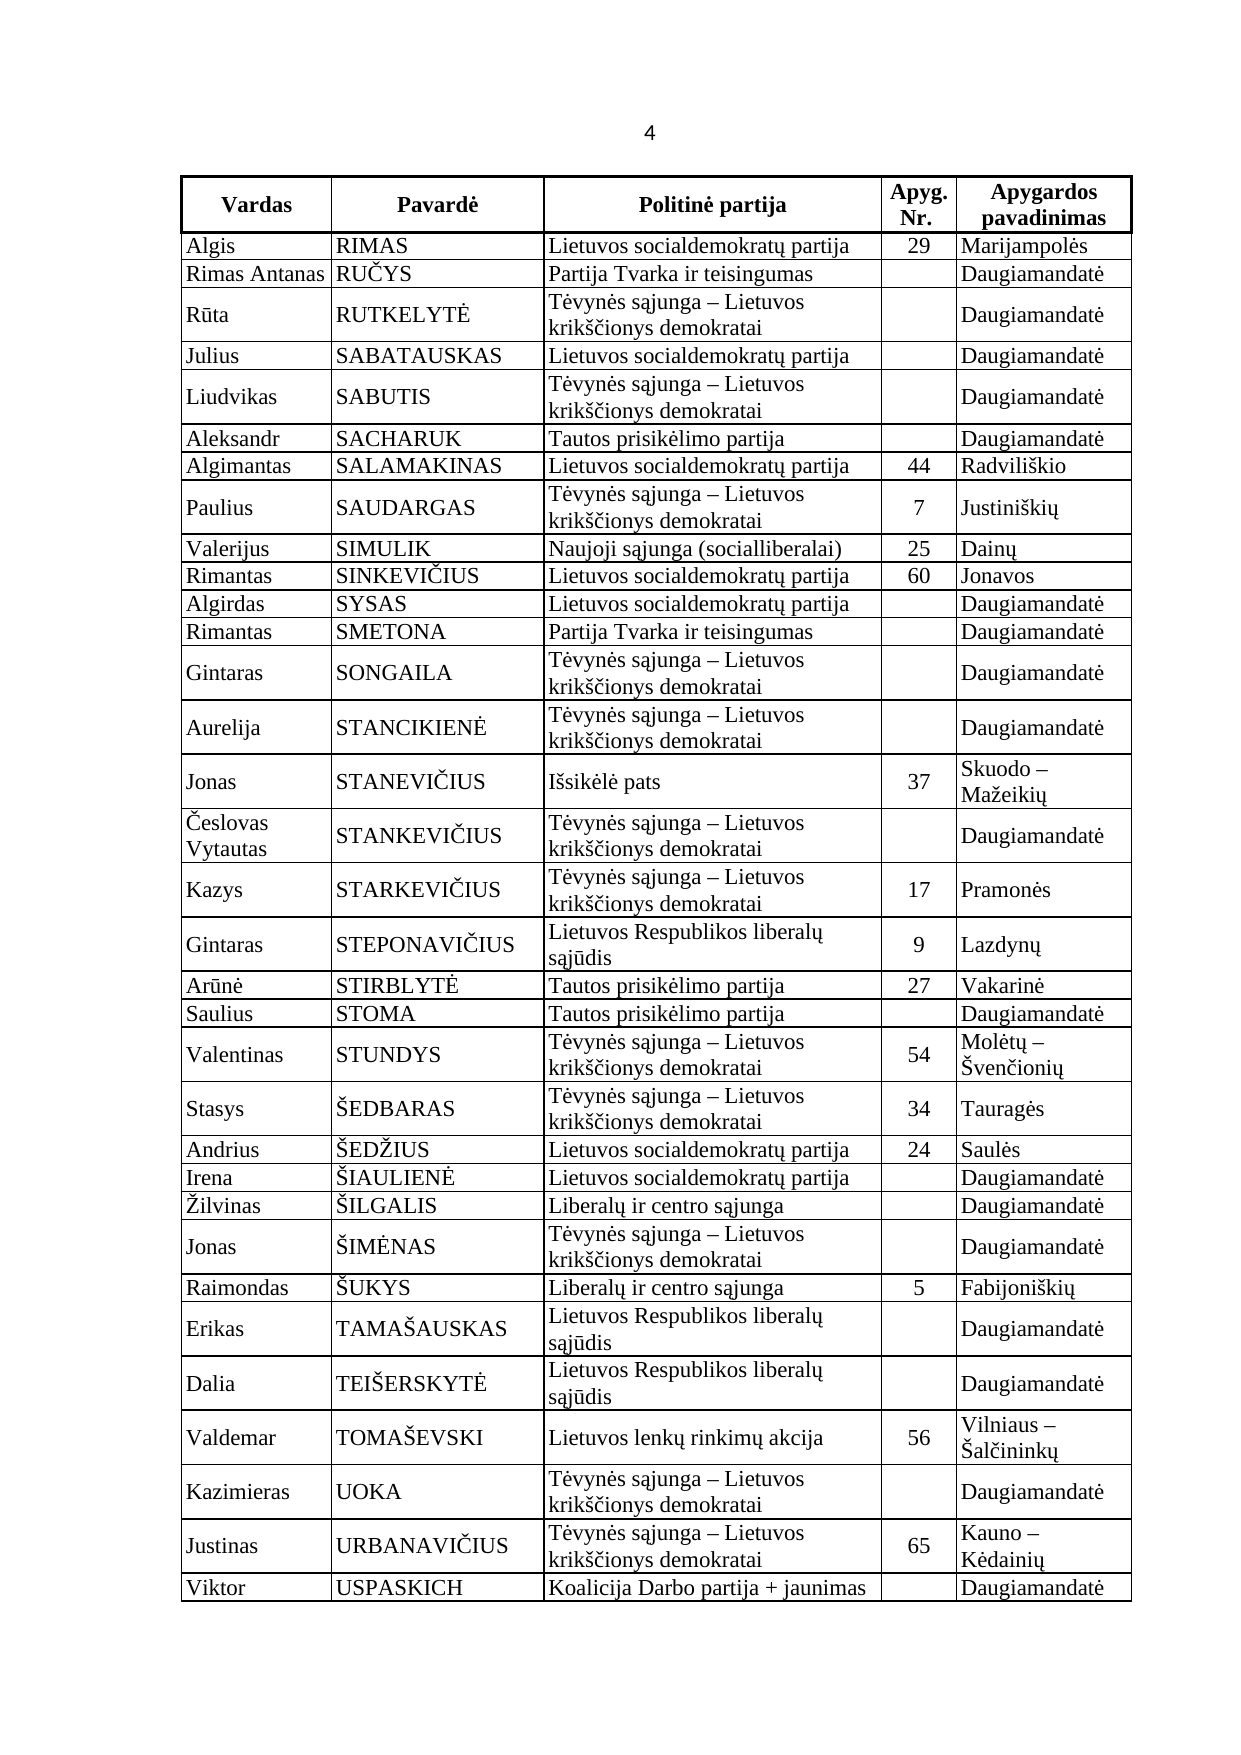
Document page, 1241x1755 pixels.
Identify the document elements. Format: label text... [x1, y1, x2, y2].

table_cell Daugiamandatė [957, 646, 1131, 699]
table_cell SYSAS [332, 591, 543, 617]
table_cell 25 [882, 535, 956, 561]
table_cell Pramonės [957, 863, 1131, 916]
table_cell Rimantas [182, 618, 331, 645]
table_cell Aleksandr [182, 425, 331, 451]
table_cell Lietuvos socialdemokratų partija [545, 234, 881, 259]
table_cell Tėvynės sąjunga – Lietuvos krikščionys demokratai [545, 1520, 881, 1572]
table_cell Lietuvos socialdemokratų partija [545, 1164, 881, 1191]
table_cell Liberalų ir centro sąjunga [545, 1192, 881, 1218]
table_cell Daugiamandatė [957, 618, 1131, 645]
table_cell Daugiamandatė [957, 1302, 1131, 1355]
table_cell ŠEDBARAS [332, 1082, 543, 1135]
table_cell Erikas [182, 1302, 331, 1355]
table_cell Dalia [182, 1357, 331, 1409]
table_cell Tėvynės sąjunga – Lietuvos krikščionys demokratai [545, 1220, 881, 1273]
table_cell STARKEVIČIUS [332, 863, 543, 916]
table_cell Partija Tvarka ir teisingumas [545, 260, 881, 287]
table_cell Algis [182, 234, 331, 259]
table_header Apyg. Nr. [882, 178, 956, 231]
table_cell RUTKELYTĖ [332, 288, 543, 341]
table_cell Tėvynės sąjunga – Lietuvos krikščionys demokratai [545, 701, 881, 753]
table_cell Partija Tvarka ir teisingumas [545, 618, 881, 645]
table_cell SINKEVIČIUS [332, 563, 543, 589]
table_cell Molėtų – Švenčionių [957, 1028, 1131, 1081]
table_cell [882, 342, 956, 369]
table_cell Daugiamandatė [957, 1000, 1131, 1026]
table_cell Daugiamandatė [957, 1574, 1131, 1600]
table_cell TEIŠERSKYTĖ [332, 1357, 543, 1409]
table_cell Aurelija [182, 701, 331, 753]
table_cell Valerijus [182, 535, 331, 561]
table_cell [882, 646, 956, 699]
table_cell [882, 1192, 956, 1218]
table_cell Daugiamandatė [957, 1357, 1131, 1409]
table_cell SACHARUK [332, 425, 543, 451]
table_cell Justiniškių [957, 481, 1131, 533]
table_cell Tauragės [957, 1082, 1131, 1135]
table_cell Daugiamandatė [957, 591, 1131, 617]
table_header Apygardos pavadinimas [957, 178, 1130, 231]
table_cell Lietuvos Respublikos liberalų sąjūdis [545, 1357, 881, 1409]
table_cell 44 [882, 453, 956, 479]
table_cell Lietuvos socialdemokratų partija [545, 453, 881, 479]
table_cell 5 [882, 1275, 956, 1301]
table_cell [882, 1220, 956, 1273]
table_cell Kauno – Kėdainių [957, 1520, 1131, 1572]
table_cell Tėvynės sąjunga – Lietuvos krikščionys demokratai [545, 1465, 881, 1518]
table_header Pavardė [332, 178, 543, 231]
table_cell URBANAVIČIUS [332, 1520, 543, 1572]
table_cell Valdemar [182, 1411, 331, 1463]
table_cell Daugiamandatė [957, 1220, 1131, 1273]
table_cell Radviliškio [957, 453, 1131, 479]
table_cell Liudvikas [182, 370, 331, 423]
table_cell [882, 618, 956, 645]
table_cell 24 [882, 1136, 956, 1163]
table_cell Tėvynės sąjunga – Lietuvos krikščionys demokratai [545, 1082, 881, 1135]
table_cell Justinas [182, 1520, 331, 1572]
table_cell Algimantas [182, 453, 331, 479]
table_cell SIMULIK [332, 535, 543, 561]
table_cell 56 [882, 1411, 956, 1463]
table_cell ŠIAULIENĖ [332, 1164, 543, 1191]
table_cell Rimantas [182, 563, 331, 589]
table_cell Lietuvos Respublikos liberalų sąjūdis [545, 918, 881, 970]
table_cell Lietuvos Respublikos liberalų sąjūdis [545, 1302, 881, 1355]
table_cell USPASKICH [332, 1574, 543, 1600]
table_cell 7 [882, 481, 956, 533]
table_cell Daugiamandatė [957, 370, 1131, 423]
table_cell 9 [882, 918, 956, 970]
table_cell Daugiamandatė [957, 1164, 1131, 1191]
table_cell Lietuvos socialdemokratų partija [545, 342, 881, 369]
table_cell Andrius [182, 1136, 331, 1163]
table_cell Lietuvos lenkų rinkimų akcija [545, 1411, 881, 1463]
table_cell Fabijoniškių [957, 1275, 1131, 1301]
table_cell STEPONAVIČIUS [332, 918, 543, 970]
table_cell TAMAŠAUSKAS [332, 1302, 543, 1355]
table_cell Gintaras [182, 918, 331, 970]
table_cell [882, 370, 956, 423]
table_cell TOMAŠEVSKI [332, 1411, 543, 1463]
table_cell Saulės [957, 1136, 1131, 1163]
table_cell 65 [882, 1520, 956, 1572]
table_cell 17 [882, 863, 956, 916]
table_cell SABATAUSKAS [332, 342, 543, 369]
table_cell Tėvynės sąjunga – Lietuvos krikščionys demokratai [545, 370, 881, 423]
table_cell Tėvynės sąjunga – Lietuvos krikščionys demokratai [545, 1028, 881, 1081]
table_cell RIMAS [332, 234, 543, 259]
table_cell [882, 425, 956, 451]
table_cell Viktor [182, 1574, 331, 1600]
table_cell ŠILGALIS [332, 1192, 543, 1218]
table_cell 27 [882, 972, 956, 998]
table_cell Lazdynų [957, 918, 1131, 970]
table_cell STANEVIČIUS [332, 755, 543, 808]
table_cell Lietuvos socialdemokratų partija [545, 563, 881, 589]
table_cell RUČYS [332, 260, 543, 287]
table_cell Kazimieras [182, 1465, 331, 1518]
table_cell Paulius [182, 481, 331, 533]
table_cell Valentinas [182, 1028, 331, 1081]
table_cell Tautos prisikėlimo partija [545, 425, 881, 451]
table_cell Stasys [182, 1082, 331, 1135]
table_cell Julius [182, 342, 331, 369]
table_cell Daugiamandatė [957, 701, 1131, 753]
table_cell Tėvynės sąjunga – Lietuvos krikščionys demokratai [545, 863, 881, 916]
table_cell SAUDARGAS [332, 481, 543, 533]
table_cell UOKA [332, 1465, 543, 1518]
table_cell [882, 1000, 956, 1026]
table_cell Daugiamandatė [957, 425, 1131, 451]
table_cell ŠEDŽIUS [332, 1136, 543, 1163]
table_header Vardas [183, 178, 331, 231]
table_cell Daugiamandatė [957, 809, 1131, 862]
table_header Politinė partija [545, 178, 881, 231]
table_cell [882, 1465, 956, 1518]
table_cell [882, 1164, 956, 1191]
table_cell Kazys [182, 863, 331, 916]
table_cell Lietuvos socialdemokratų partija [545, 591, 881, 617]
table_cell [882, 701, 956, 753]
table_cell STOMA [332, 1000, 543, 1026]
table_cell [882, 260, 956, 287]
table_cell Gintaras [182, 646, 331, 699]
table_cell Daugiamandatė [957, 342, 1131, 369]
table_cell Irena [182, 1164, 331, 1191]
table_cell Raimondas [182, 1275, 331, 1301]
table_cell Rimas Antanas [182, 260, 331, 287]
table_cell Daugiamandatė [957, 288, 1131, 341]
table_cell Tėvynės sąjunga – Lietuvos krikščionys demokratai [545, 646, 881, 699]
table_cell 29 [882, 234, 956, 259]
table_cell Arūnė [182, 972, 331, 998]
table_cell STANKEVIČIUS [332, 809, 543, 862]
table_cell [882, 591, 956, 617]
table_cell ŠIMĖNAS [332, 1220, 543, 1273]
table_cell 60 [882, 563, 956, 589]
table_cell Koalicija Darbo partija + jaunimas [545, 1574, 881, 1600]
table_cell Rūta [182, 288, 331, 341]
table_cell 37 [882, 755, 956, 808]
table_cell Skuodo – Mažeikių [957, 755, 1131, 808]
table_cell Išsikėlė pats [545, 755, 881, 808]
table_cell Tėvynės sąjunga – Lietuvos krikščionys demokratai [545, 481, 881, 533]
table_cell Daugiamandatė [957, 1192, 1131, 1218]
table_cell Naujoji sąjunga (socialliberalai) [545, 535, 881, 561]
table_cell [882, 1302, 956, 1355]
table_cell [882, 1357, 956, 1409]
table_cell Tėvynės sąjunga – Lietuvos krikščionys demokratai [545, 809, 881, 862]
table_cell Jonavos [957, 563, 1131, 589]
table_cell [882, 288, 956, 341]
table_cell Tautos prisikėlimo partija [545, 972, 881, 998]
table_cell Dainų [957, 535, 1131, 561]
table_cell ŠUKYS [332, 1275, 543, 1301]
table_cell Daugiamandatė [957, 260, 1131, 287]
table_cell SALAMAKINAS [332, 453, 543, 479]
table_cell Lietuvos socialdemokratų partija [545, 1136, 881, 1163]
table_cell SONGAILA [332, 646, 543, 699]
table_cell Tėvynės sąjunga – Lietuvos krikščionys demokratai [545, 288, 881, 341]
table_cell SABUTIS [332, 370, 543, 423]
table_cell Saulius [182, 1000, 331, 1026]
table_cell Vilniaus – Šalčininkų [957, 1411, 1131, 1463]
table_cell [882, 1574, 956, 1600]
table_cell Daugiamandatė [957, 1465, 1131, 1518]
table_cell Tautos prisikėlimo partija [545, 1000, 881, 1026]
table_cell STIRBLYTĖ [332, 972, 543, 998]
table_cell Liberalų ir centro sąjunga [545, 1275, 881, 1301]
table_cell STUNDYS [332, 1028, 543, 1081]
table_cell Marijampolės [957, 234, 1131, 259]
table_cell Česlovas Vytautas [182, 809, 331, 862]
table_cell Jonas [182, 1220, 331, 1273]
table_cell Vakarinė [957, 972, 1131, 998]
table_cell 34 [882, 1082, 956, 1135]
table_cell 54 [882, 1028, 956, 1081]
table_cell Jonas [182, 755, 331, 808]
table_cell Žilvinas [182, 1192, 331, 1218]
table_cell SMETONA [332, 618, 543, 645]
table_cell [882, 809, 956, 862]
table_cell STANCIKIENĖ [332, 701, 543, 753]
table_cell Algirdas [182, 591, 331, 617]
